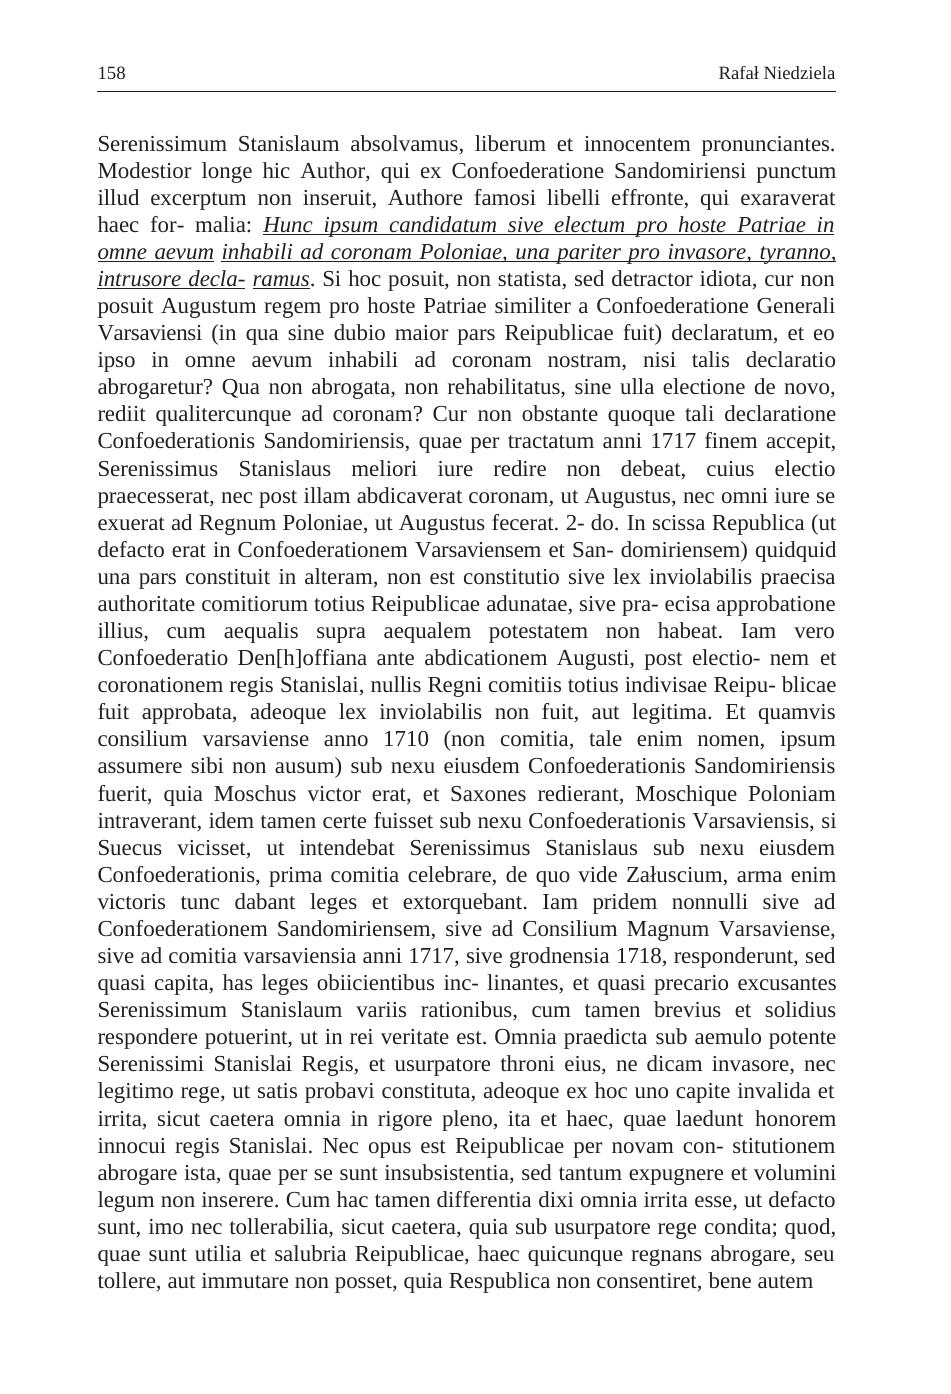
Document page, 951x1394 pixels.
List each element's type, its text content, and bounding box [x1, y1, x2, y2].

text Serenissimum Stanislaum absolvamus, liberum et innocentem pronunciantes. Modestior longe hic Author, qui ex Confoederatione Sandomiriensi punctum illud excerptum non inseruit, Authore famosi libelli effronte, qui exaraverat haec for- malia: Hunc ipsum candidatum sive electum pro hoste Patriae in omne aevum inhabili ad coronam Poloniae, una pariter pro invasore, tyranno, intrusore decla- ramus. Si hoc posuit, non statista, sed detractor idiota, cur non posuit Augustum regem pro hoste Patriae similiter a Confoederatione Generali Varsaviensi (in qua sine dubio maior pars Reipublicae fuit) declaratum, et eo ipso in omne aevum inhabili ad coronam nostram, nisi talis declaratio abrogaretur? Qua non abrogata, non rehabilitatus, sine ulla electione de novo, rediit qualitercunque ad coronam? Cur non obstante quoque tali declaratione Confoederationis Sandomiriensis, quae per tractatum anni 1717 finem accepit, Serenissimus Stanislaus meliori iure redire non debeat, cuius electio praecesserat, nec post illam abdicaverat coronam, ut Augustus, nec omni iure se exuerat ad Regnum Poloniae, ut Augustus fecerat. 2- do. In scissa Republica (ut defacto erat in Confoederationem Varsaviensem et San- domiriensem) quidquid una pars constituit in alteram, non est constitutio sive lex inviolabilis praecisa authoritate comitiorum totius Reipublicae adunatae, sive pra- ecisa approbatione illius, cum aequalis supra aequalem potestatem non habeat. Iam vero Confoederatio Den[h]offiana ante abdicationem Augusti, post electio- nem et coronationem regis Stanislai, nullis Regni comitiis totius indivisae Reipu- blicae fuit approbata, adeoque lex inviolabilis non fuit, aut legitima. Et quamvis consilium varsaviense anno 1710 (non comitia, tale enim nomen, ipsum assumere sibi non ausum) sub nexu eiusdem Confoederationis Sandomiriensis fuerit, quia Moschus victor erat, et Saxones redierant, Moschique Poloniam intraverant, idem tamen certe fuisset sub nexu Confoederationis Varsaviensis, si Suecus vicisset, ut intendebat Serenissimus Stanislaus sub nexu eiusdem Confoederationis, prima comitia celebrare, de quo vide Załuscium, arma enim victoris tunc dabant leges et extorquebant. Iam pridem nonnulli sive ad Confoederationem Sandomiriensem, sive ad Consilium Magnum Varsaviense, sive ad comitia varsaviensia anni 1717, sive grodnensia 1718, responderunt, sed quasi capita, has leges obiicientibus inc- linantes, et quasi precario excusantes Serenissimum Stanislaum variis rationibus, cum tamen brevius et solidius respondere potuerint, ut in rei veritate est. Omnia praedicta sub aemulo potente Serenissimi Stanislai Regis, et usurpatore throni eius, ne dicam invasore, nec legitimo rege, ut satis probavi constituta, adeoque ex hoc uno capite invalida et irrita, sicut caetera omnia in rigore pleno, ita et haec, quae laedunt honorem innocui regis Stanislai. Nec opus est Reipublicae per novam con- stitutionem abrogare ista, quae per se sunt insubsistentia, sed tantum expugnere et volumini legum non inserere. Cum hac tamen differentia dixi omnia irrita esse, ut defacto sunt, imo nec tollerabilia, sicut caetera, quia sub usurpatore rege condita; quod, quae sunt utilia et salubria Reipublicae, haec quicunque regnans abrogare, seu tollere, aut immutare non posset, quia Respublica non consentiret, bene autem [97, 129, 836, 1293]
